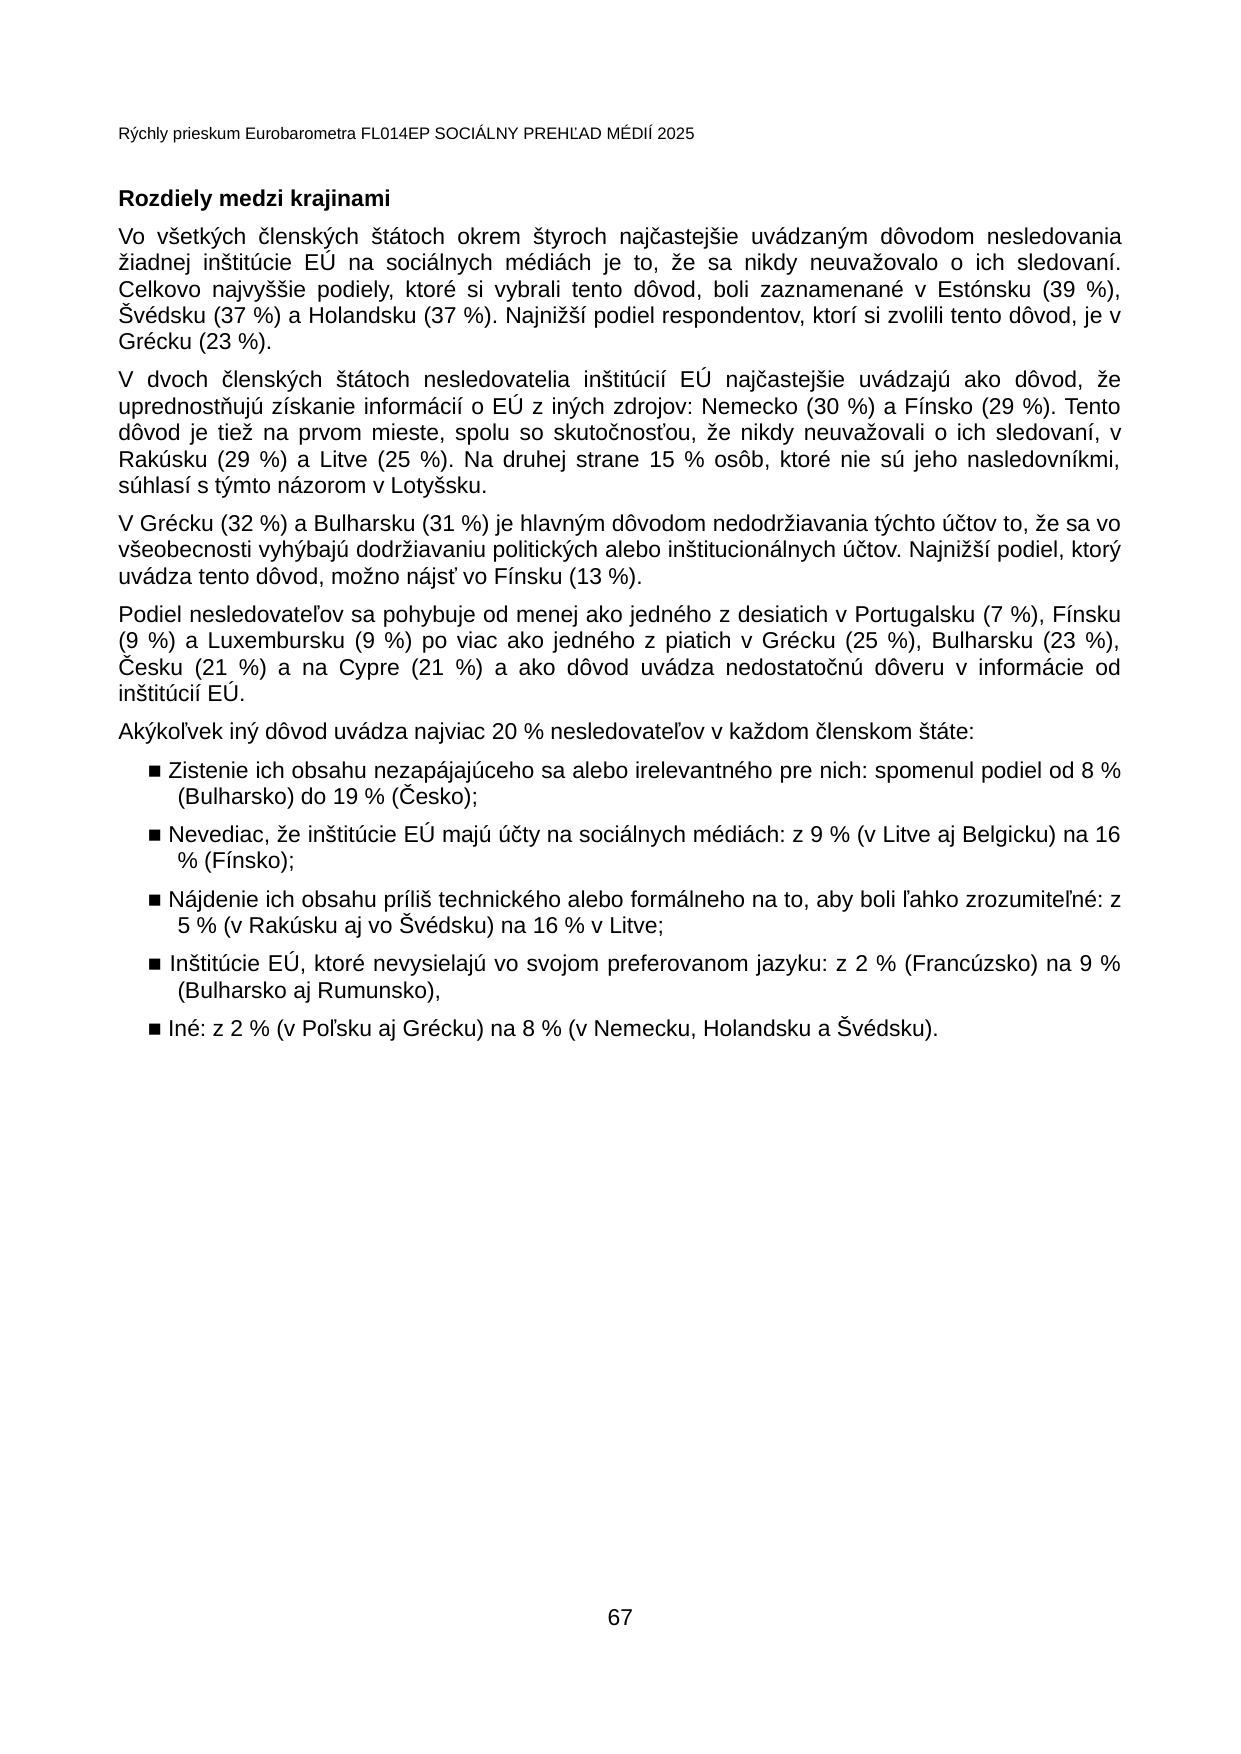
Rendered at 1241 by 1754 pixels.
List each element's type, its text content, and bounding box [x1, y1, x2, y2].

text Podiel nesledovateľov sa pohybuje od menej ako jedného z desiatich v Portugalsku (7 %), Fínsku (9 %) a Luxembursku (9 %) po viac ako jedného z piatich v Grécku (25 %), Bulharsku (23 %), Česku (21 %) a na Cypre (21 %) a ako dôvod uvádza nedostatočnú dôveru v informácie od inštitúcií EÚ. [118, 601, 1122, 706]
text ■ Iné: z 2 % (v Poľsku aj Grécku) na 8 % (v Nemecku, Holandsku a Švédsku). [148, 1015, 1122, 1041]
text ■ Nájdenie ich obsahu príliš technického alebo formálneho na to, aby boli ľahko zrozumiteľné: z 5 % (v Rakúsku aj vo Švédsku) na 16 % v Litve; [148, 886, 1122, 938]
text Rozdiely medzi krajinami [118, 184, 1122, 211]
text ■ Inštitúcie EÚ, ktoré nevysielajú vo svojom preferovanom jazyku: z 2 % (Francúzsko) na 9 % (Bulharsko aj Rumunsko), [148, 950, 1122, 1003]
text V Grécku (32 %) a Bulharsku (31 %) je hlavným dôvodom nedodržiavania týchto účtov to, že sa vo všeobecnosti vyhýbajú dodržiavaniu politických alebo inštitucionálnych účtov. Najnižší podiel, ktorý uvádza tento dôvod, možno nájsť vo Fínsku (13 %). [118, 510, 1122, 589]
text V dvoch členských štátoch nesledovatelia inštitúcií EÚ najčastejšie uvádzajú ako dôvod, že uprednostňujú získanie informácií o EÚ z iných zdrojov: Nemecko (30 %) a Fínsko (29 %). Tento dôvod je tiež na prvom mieste, spolu so skutočnosťou, že nikdy neuvažovali o ich sledovaní, v Rakúsku (29 %) a Litve (25 %). Na druhej strane 15 % osôb, ktoré nie sú jeho nasledovníkmi, súhlasí s týmto názorom v Lotyšsku. [118, 366, 1122, 498]
text Akýkoľvek iný dôvod uvádza najviac 20 % nesledovateľov v každom členskom štáte: [118, 718, 1122, 745]
text ■ Zistenie ich obsahu nezapájajúceho sa alebo irelevantného pre nich: spomenul podiel od 8 % (Bulharsko) do 19 % (Česko); [148, 757, 1122, 809]
text ■ Nevediac, že inštitúcie EÚ majú účty na sociálnych médiách: z 9 % (v Litve aj Belgicku) na 16 % (Fínsko); [148, 821, 1122, 874]
text Vo všetkých členských štátoch okrem štyroch najčastejšie uvádzaným dôvodom nesledovania žiadnej inštitúcie EÚ na sociálnych médiách je to, že sa nikdy neuvažovalo o ich sledovaní. Celkovo najvyššie podiely, ktoré si vybrali tento dôvod, boli zaznamenané v Estónsku (39 %), Švédsku (37 %) a Holandsku (37 %). Najnižší podiel respondentov, ktorí si zvolili tento dôvod, je v Grécku (23 %). [118, 223, 1122, 354]
